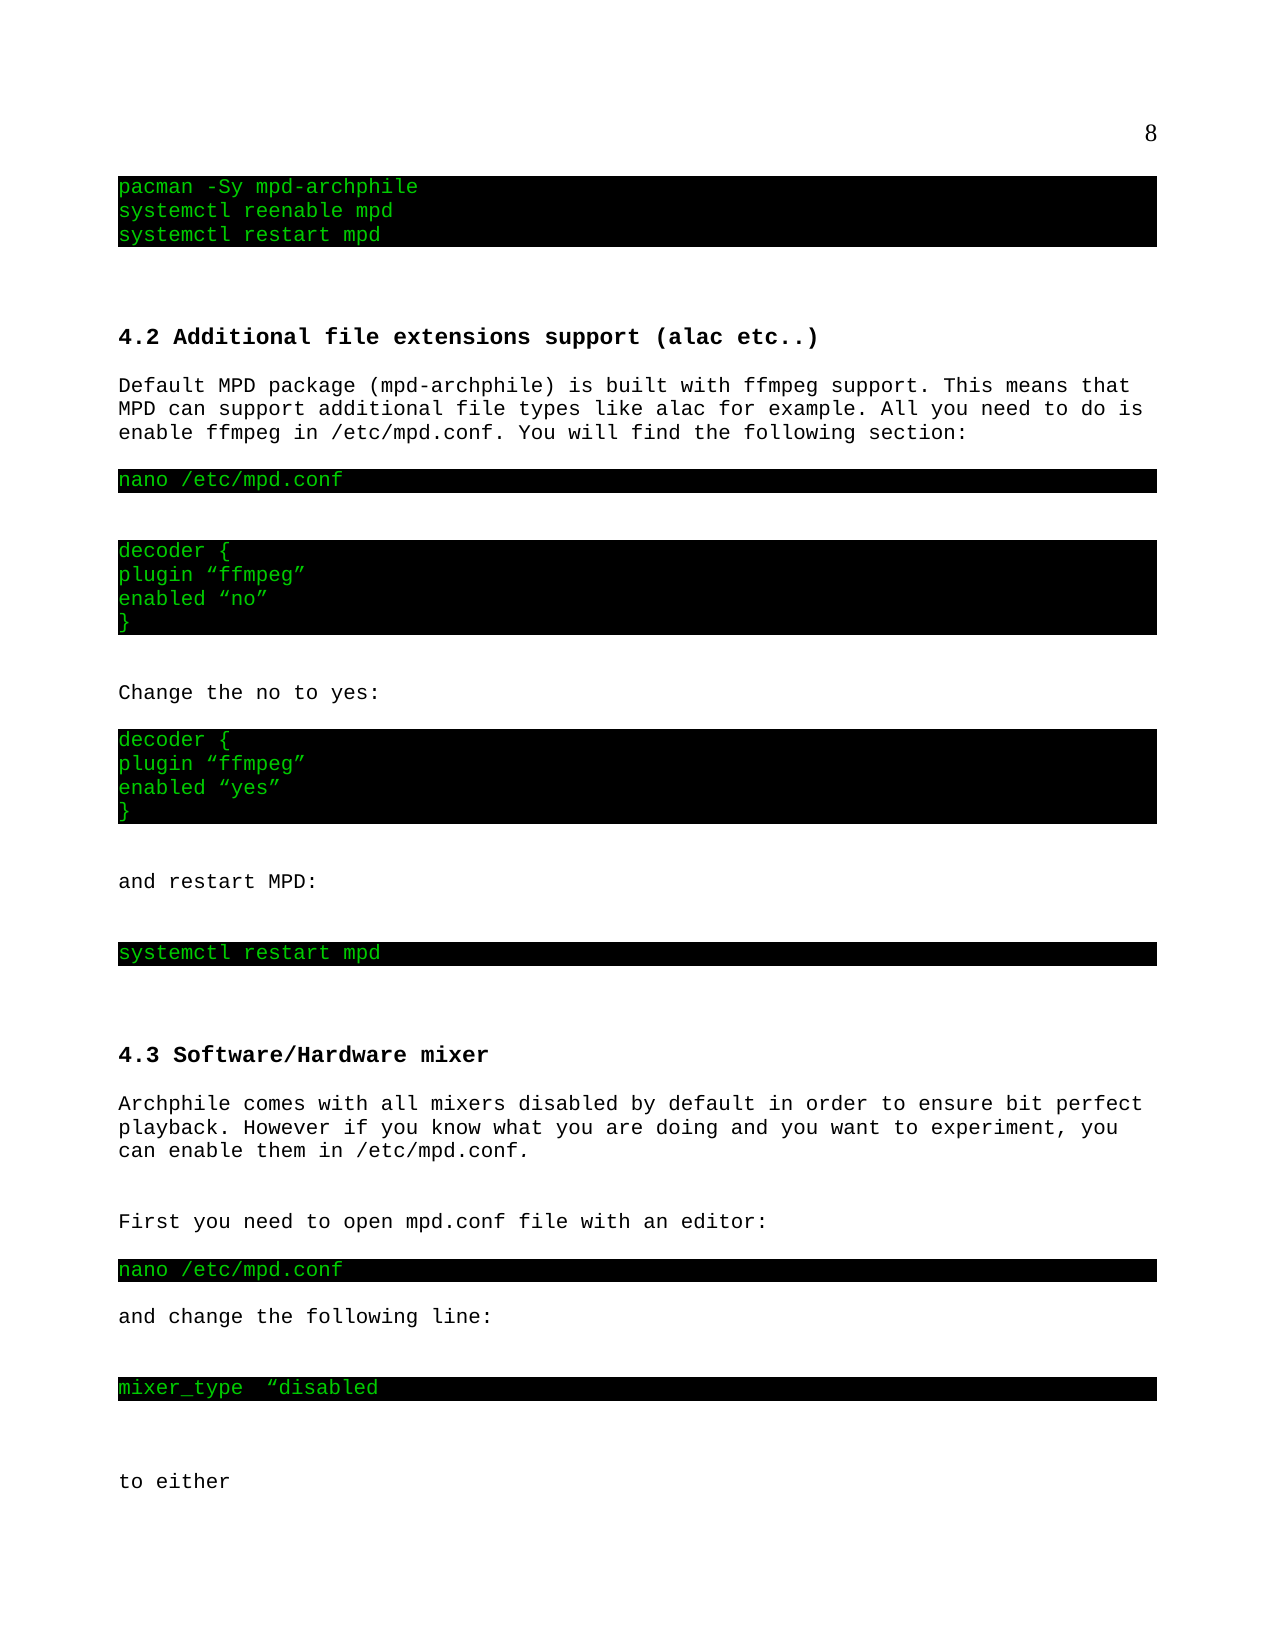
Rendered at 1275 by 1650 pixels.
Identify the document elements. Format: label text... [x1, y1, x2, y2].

text decoder { plugin “ffmpeg” enabled “yes” } [118, 729, 1157, 824]
text and restart MPD: [118, 871, 1157, 895]
text Default MPD package (mpd-archphile) is built with ffmpeg support. This means that MPD can support additional file types like alac for example. All you need to do is enable ffmpeg in /etc/mpd.conf. You will find the following section: [118, 375, 1157, 446]
text systemctl reenable mpd [118, 200, 1157, 224]
text to either [118, 1472, 1157, 1495]
text systemctl restart mpd [118, 224, 1157, 247]
text systemctl restart mpd [118, 942, 1157, 966]
text decoder { plugin “ffmpeg” enabled “no” } [118, 540, 1157, 635]
text mixer_type “disabled [118, 1377, 1157, 1401]
text nano /etc/mpd.conf [118, 469, 1157, 493]
text First you need to open mpd.conf file with an editor: [118, 1211, 1157, 1235]
text 4.3 Software/Hardware mixer [118, 1044, 1157, 1069]
text Change the no to yes: [118, 682, 1157, 706]
text nano /etc/mpd.conf [118, 1259, 1157, 1282]
text and change the following line: [118, 1306, 1157, 1330]
text Archphile comes with all mixers disabled by default in order to ensure bit perfect playback. However if you know what you are doing and you want to experiment, you can enable them in /etc/mpd.conf. [118, 1093, 1157, 1164]
text 4.2 Additional file extensions support (alac etc..) [118, 325, 1157, 351]
text pacman -Sy mpd-archphile [118, 176, 1157, 200]
